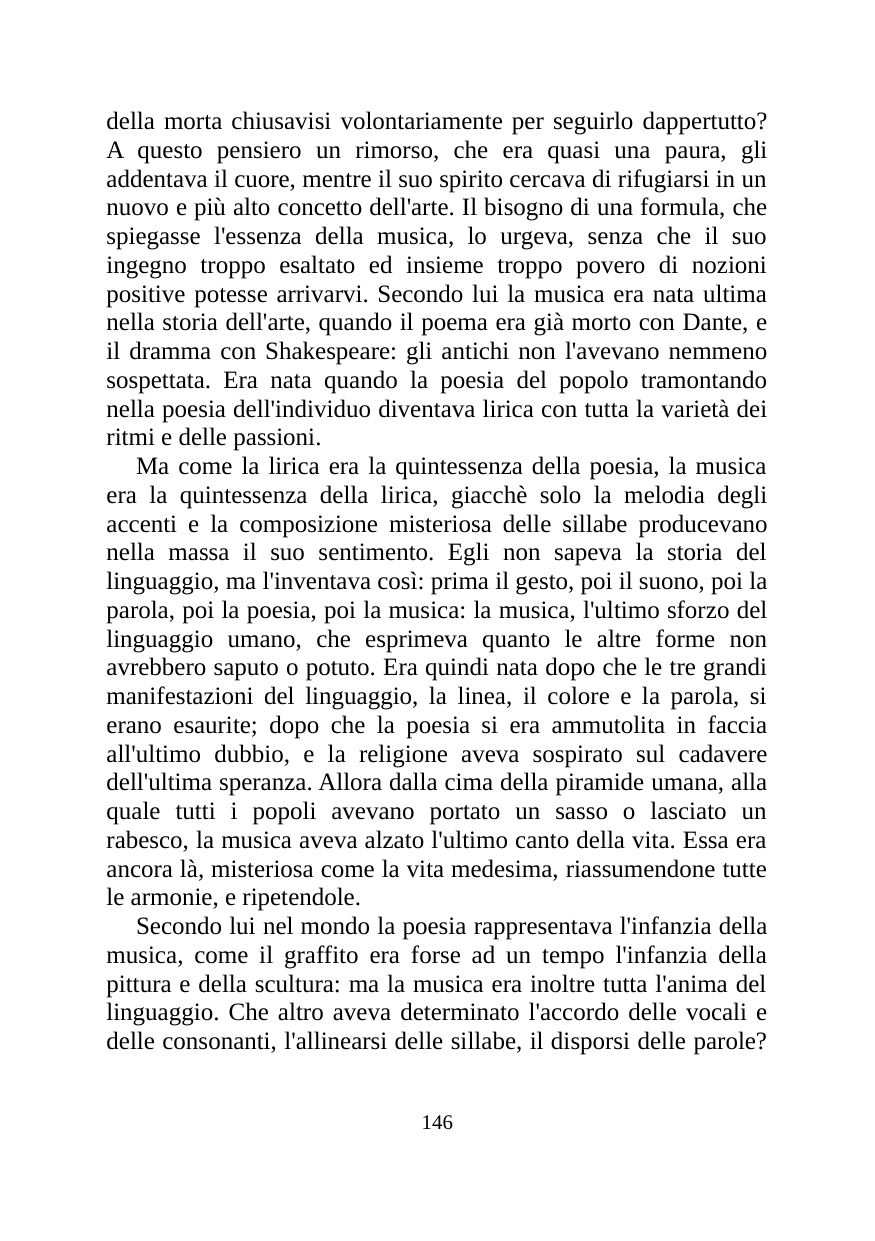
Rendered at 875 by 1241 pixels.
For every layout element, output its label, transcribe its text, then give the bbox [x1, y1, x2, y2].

text Secondo lui nel mondo la poesia rappresentava l'infanzia della musica, come il graffito era forse ad un tempo l'infanzia della pittura e della scultura: ma la musica era inoltre tutta l'anima del linguaggio. Che altro aveva determinato l'accordo delle vocali e delle consonanti, l'allinearsi delle sillabe, il disporsi delle parole? [106, 911, 768, 1055]
text della morta chiusavisi volontariamente per seguirlo dappertutto? A questo pensiero un rimorso, che era quasi una paura, gli addentava il cuore, mentre il suo spirito cercava di rifugiarsi in un nuovo e più alto concetto dell'arte. Il bisogno di una formula, che spiegasse l'essenza della musica, lo urgeva, senza che il suo ingegno troppo esaltato ed insieme troppo povero di nozioni positive potesse arrivarvi. Secondo lui la musica era nata ultima nella storia dell'arte, quando il poema era già morto con Dante, e il dramma con Shakespeare: gli antichi non l'avevano nemmeno sospettata. Era nata quando la poesia del popolo tramontando nella poesia dell'individuo diventava lirica con tutta la varietà dei ritmi e delle passioni. [106, 106, 768, 451]
text Ma come la lirica era la quintessenza della poesia, la musica era la quintessenza della lirica, giacchè solo la melodia degli accenti e la composizione misteriosa delle sillabe producevano nella massa il suo sentimento. Egli non sapeva la storia del linguaggio, ma l'inventava così: prima il gesto, poi il suono, poi la parola, poi la poesia, poi la musica: la musica, l'ultimo sforzo del linguaggio umano, che esprimeva quanto le altre forme non avrebbero saputo o potuto. Era quindi nata dopo che le tre grandi manifestazioni del linguaggio, la linea, il colore e la parola, si erano esaurite; dopo che la poesia si era ammutolita in faccia all'ultimo dubbio, e la religione aveva sospirato sul cadavere dell'ultima speranza. Allora dalla cima della piramide umana, alla quale tutti i popoli avevano portato un sasso o lasciato un rabesco, la musica aveva alzato l'ultimo canto della vita. Essa era ancora là, misteriosa come la vita medesima, riassumendone tutte le armonie, e ripetendole. [106, 451, 768, 911]
